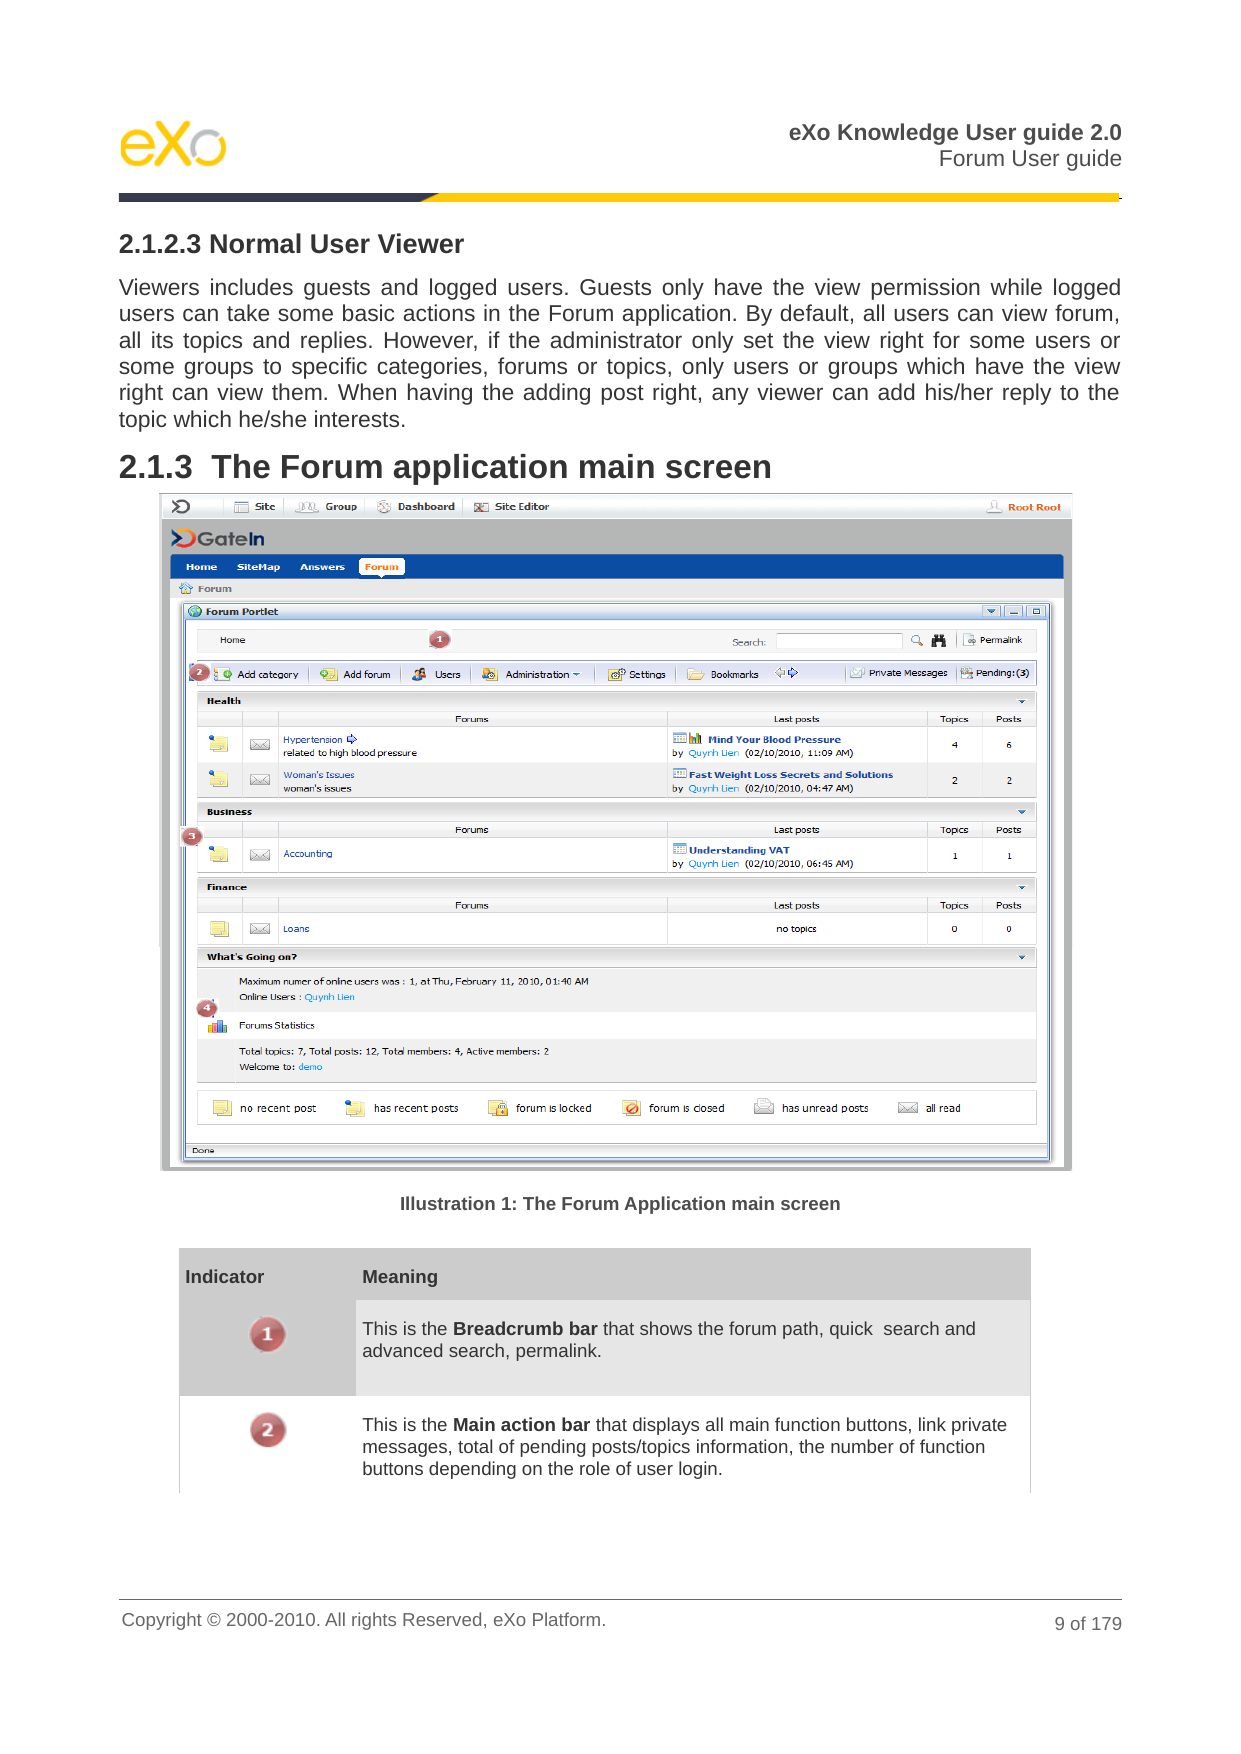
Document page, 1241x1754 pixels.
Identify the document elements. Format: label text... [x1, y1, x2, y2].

table_header Meaning [356, 1248, 1030, 1300]
picture [118, 193, 1119, 202]
text Illustration 1: The Forum Application main screen [159, 1171, 1081, 1214]
picture [159, 493, 1073, 1171]
table_header Indicator [180, 1248, 356, 1300]
table_cell [180, 1396, 356, 1493]
table_cell This is the Breadcrumb bar that shows the forum path, quick search and advanced search, permalink. [356, 1300, 1030, 1396]
table_cell [180, 1314, 356, 1396]
picture [247, 1409, 289, 1451]
subtitle Normal User Viewer [118, 228, 1122, 259]
picture [247, 1313, 289, 1355]
text Viewers includes guests and logged users. Guests only have the view permission while logged users can take some basic actions in the Forum application. By default, all users can view forum, all its topics and replies. However, if the administrator only set the view right for some users or some groups to specific categories, forums or topics, only users or groups which have the view right can view them. When having the adding post right, any viewer can add his/her reply to the topic which he/she interests. [118, 274, 1122, 432]
table_cell This is the Main action bar that displays all main function buttons, link private messages, total of pending posts/topics information, the number of function buttons depending on the role of user login. [356, 1396, 1030, 1493]
table_cell [180, 1300, 356, 1313]
subtitle The Forum application main screen [118, 447, 1122, 486]
picture [120, 120, 227, 167]
